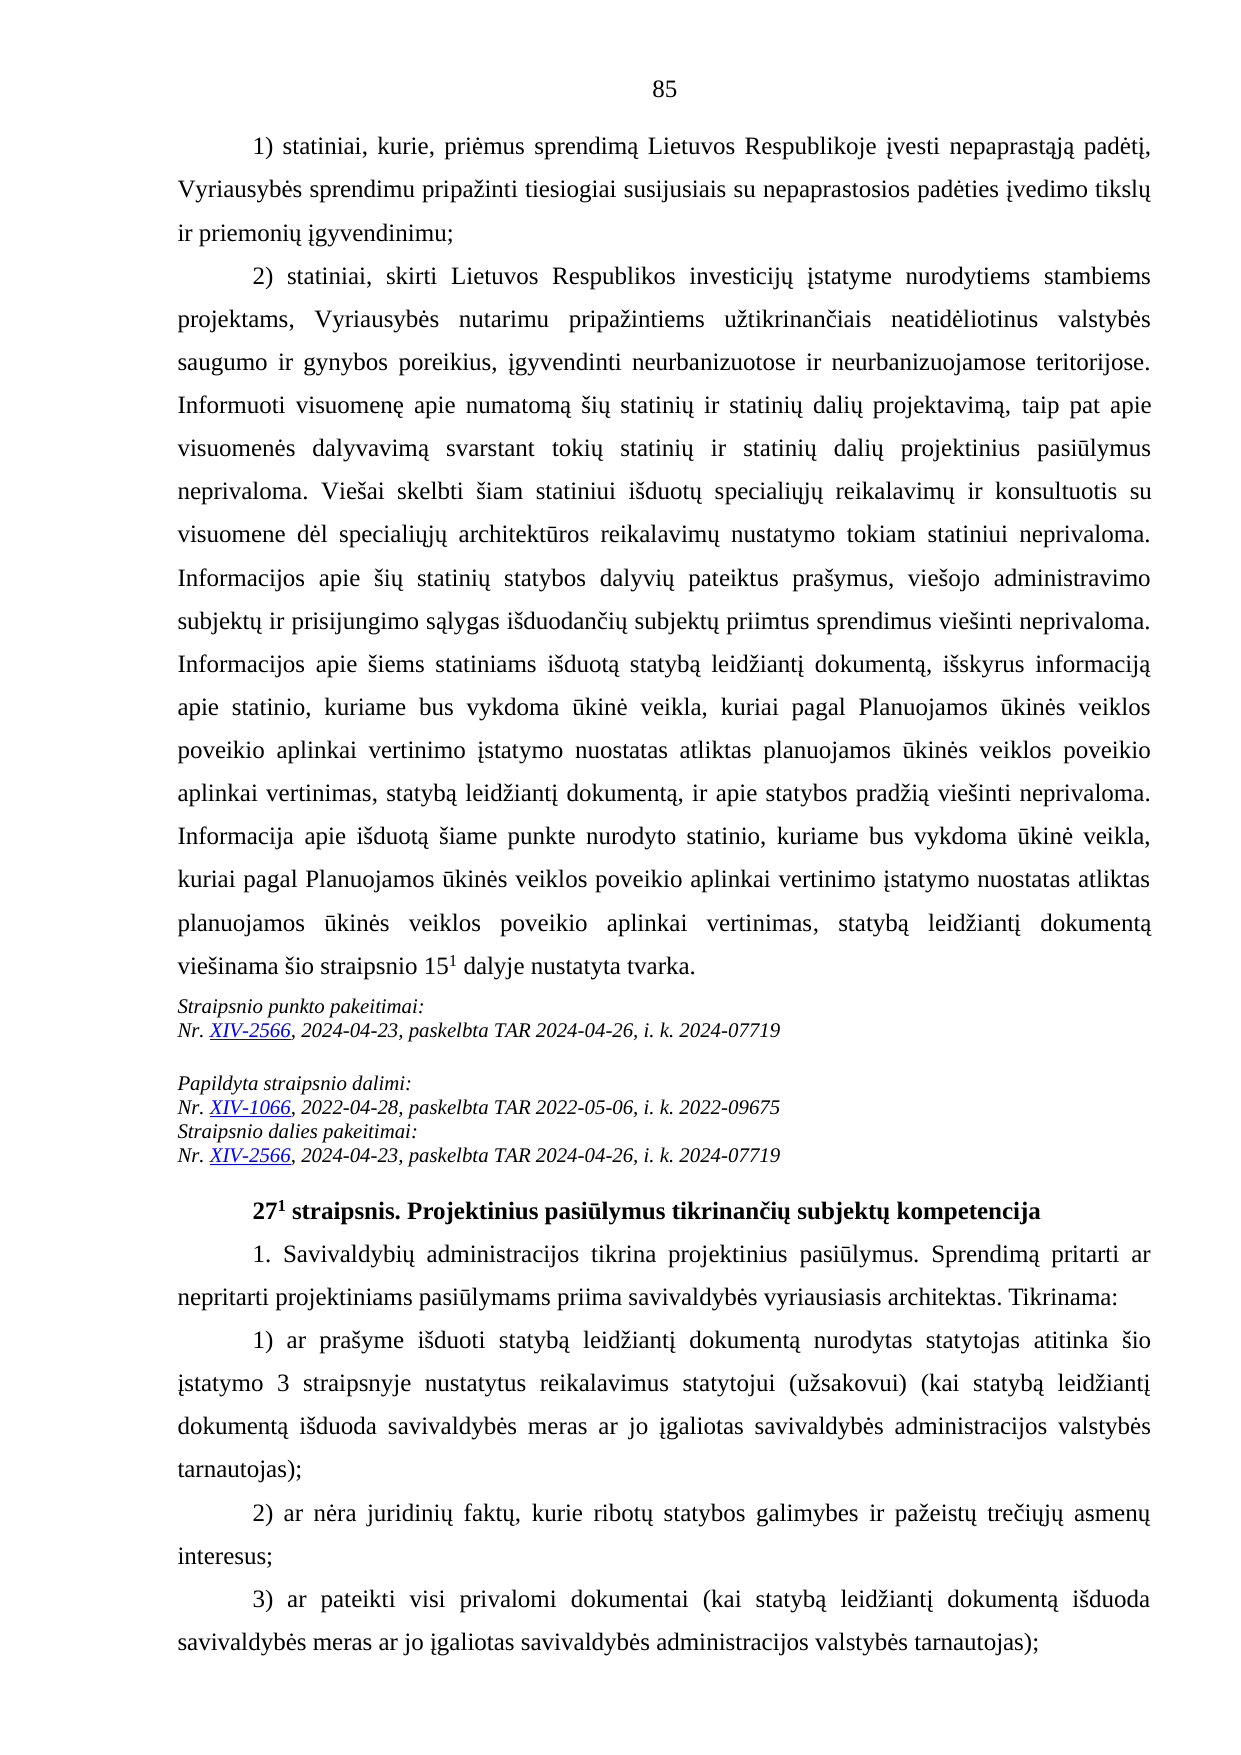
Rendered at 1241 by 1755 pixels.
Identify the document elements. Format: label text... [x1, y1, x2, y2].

text 2) statiniai, skirti Lietuvos Respublikos investicijų įstatyme nurodytiems stambiems projektams, Vyriausybės nutarimu pripažintiems užtikrinančiais neatidėliotinus valstybės saugumo ir gynybos poreikius, įgyvendinti neurbanizuotose ir neurbanizuojamose teritorijose. Informuoti visuomenę apie numatomą šių statinių ir statinių dalių projektavimą, taip pat apie visuomenės dalyvavimą svarstant tokių statinių ir statinių dalių projektinius pasiūlymus neprivaloma. Viešai skelbti šiam statiniui išduotų specialiųjų reikalavimų ir konsultuotis su visuomene dėl specialiųjų architektūros reikalavimų nustatymo tokiam statiniui neprivaloma. Informacijos apie šių statinių statybos dalyvių pateiktus prašymus, viešojo administravimo subjektų ir prisijungimo sąlygas išduodančių subjektų priimtus sprendimus viešinti neprivaloma. Informacijos apie šiems statiniams išduotą statybą leidžiantį dokumentą, išskyrus informaciją apie statinio, kuriame bus vykdoma ūkinė veikla, kuriai pagal Planuojamos ūkinės veiklos poveikio aplinkai vertinimo įstatymo nuostatas atliktas planuojamos ūkinės veiklos poveikio aplinkai vertinimas, statybą leidžiantį dokumentą, ir apie statybos pradžią viešinti neprivaloma. Informacija apie išduotą šiame punkte nurodyto statinio, kuriame bus vykdoma ūkinė veikla, kuriai pagal Planuojamos ūkinės veiklos poveikio aplinkai vertinimo įstatymo nuostatas atliktas planuojamos ūkinės veiklos poveikio aplinkai vertinimas, statybą leidžiantį dokumentą viešinama šio straipsnio 151 dalyje nustatyta tvarka. [177, 261, 1152, 979]
text Nr. XIV-1066, 2022-04-28, paskelbta TAR 2022-05-06, i. k. 2022-09675 [177, 1095, 1152, 1119]
text Nr. XIV-2566, 2024-04-23, paskelbta TAR 2024-04-26, i. k. 2024-07719 [177, 1018, 1152, 1042]
text Nr. XIV-2566, 2024-04-23, paskelbta TAR 2024-04-26, i. k. 2024-07719 [177, 1143, 1152, 1167]
text 2) ar nėra juridinių faktų, kurie ribotų statybos galimybes ir pažeistų trečiųjų asmenų interesus; [177, 1498, 1152, 1569]
text Straipsnio punkto pakeitimai: [177, 994, 1152, 1018]
text 1) ar prašyme išduoti statybą leidžiantį dokumentą nurodytas statytojas atitinka šio įstatymo 3 straipsnyje nustatytus reikalavimus statytojui (užsakovui) (kai statybą leidžiantį dokumentą išduoda savivaldybės meras ar jo įgaliotas savivaldybės administracijos valstybės tarnautojas); [177, 1325, 1152, 1483]
text 1) statiniai, kurie, priėmus sprendimą Lietuvos Respublikoje įvesti nepaprastąją padėtį, Vyriausybės sprendimu pripažinti tiesiogiai susijusiais su nepaprastosios padėties įvedimo tikslų ir priemonių įgyvendinimu; [177, 131, 1152, 246]
text 3) ar pateikti visi privalomi dokumentai (kai statybą leidžiantį dokumentą išduoda savivaldybės meras ar jo įgaliotas savivaldybės administracijos valstybės tarnautojas); [177, 1584, 1152, 1656]
text Straipsnio dalies pakeitimai: [177, 1119, 1152, 1143]
text Papildyta straipsnio dalimi: [177, 1071, 1152, 1095]
text 1. Savivaldybių administracijos tikrina projektinius pasiūlymus. Sprendimą pritarti ar nepritarti projektiniams pasiūlymams priima savivaldybės vyriausiasis architektas. Tikrinama: [177, 1239, 1152, 1311]
text 271 straipsnis. Projektinius pasiūlymus tikrinančių subjektų kompetencija [177, 1196, 1152, 1224]
